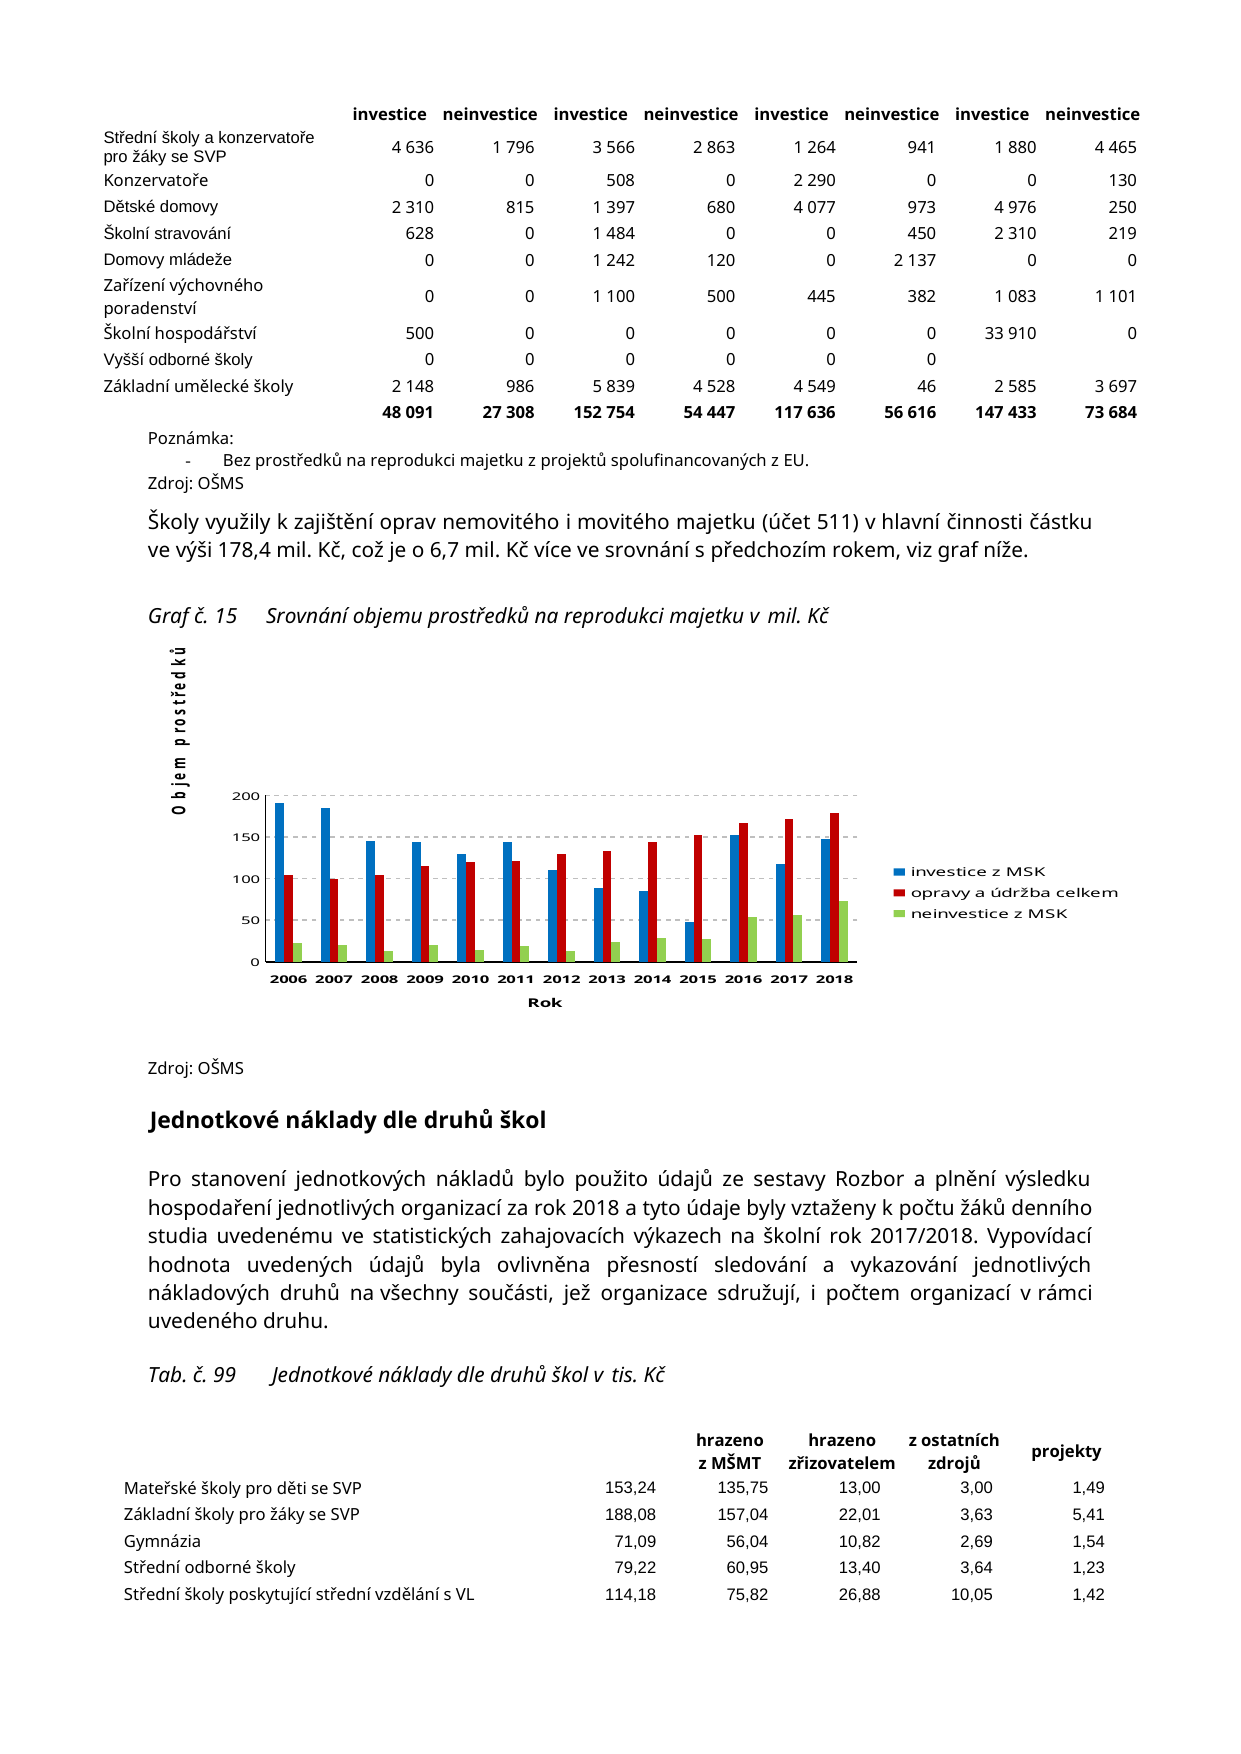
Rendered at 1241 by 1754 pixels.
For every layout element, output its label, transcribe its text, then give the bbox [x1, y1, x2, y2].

table_cell 4 077 [742, 194, 841, 219]
table_cell 680 [641, 194, 741, 219]
table_cell 0 [340, 168, 439, 193]
table_cell 27 308 [441, 400, 540, 425]
table_cell Dětské domovy [98, 194, 339, 219]
table_cell neinvestice [1043, 101, 1142, 127]
table_cell 4 549 [742, 373, 841, 399]
table_cell 0 [441, 168, 540, 193]
table_cell 0 [441, 221, 540, 246]
table_cell 0 [943, 247, 1042, 273]
table_cell 5 839 [541, 373, 640, 399]
table_cell 500 [340, 320, 439, 346]
table_cell 250 [1043, 194, 1142, 219]
table_cell [943, 347, 1042, 372]
table_cell 26,88 [786, 1581, 898, 1607]
table_cell 0 [340, 347, 439, 372]
table_cell 0 [541, 320, 640, 346]
table_cell 147 433 [943, 400, 1042, 425]
table_cell 1 880 [943, 128, 1042, 166]
table_cell 3 697 [1043, 373, 1142, 399]
table_cell 1 100 [541, 274, 640, 319]
table_cell 60,95 [674, 1555, 785, 1580]
table_cell 1 796 [441, 128, 540, 166]
table_cell 120 [641, 247, 741, 273]
table_cell 0 [340, 247, 439, 273]
table_cell Zařízení výchovného poradenství [98, 274, 339, 319]
table_cell 10,05 [899, 1581, 1010, 1607]
list Srovnání objemu prostředků na reprodukci majetku v mil. Kč [148, 601, 1092, 630]
table_cell 1 264 [742, 128, 841, 166]
table_cell 54 447 [641, 400, 741, 425]
table_cell Střední školy a konzervatoře pro žáky se SVP [98, 128, 339, 166]
table_cell 0 [842, 320, 942, 346]
table_cell Mateřské školy pro děti se SVP [118, 1475, 561, 1501]
table_header Náklady celkem [562, 1402, 673, 1474]
table_cell Střední odborné školy [118, 1555, 561, 1580]
table_cell hrazeno z MŠMT [674, 1428, 785, 1474]
table_cell 46 [842, 373, 942, 399]
table_cell 3,63 [899, 1502, 1010, 1527]
table_cell 153,24 [562, 1475, 673, 1501]
table_cell 1,23 [1011, 1555, 1122, 1580]
table_cell 445 [742, 274, 841, 319]
list Jednotkové náklady dle druhů škol v tis. Kč [148, 1360, 1092, 1388]
table_cell 130 [1043, 168, 1142, 193]
table_cell investice [541, 101, 640, 127]
table_header Druh školy/školského zařízení [118, 1402, 561, 1474]
table_cell 3,00 [899, 1475, 1010, 1501]
table_cell 56,04 [674, 1528, 785, 1554]
table_cell Základní školy pro žáky se SVP [118, 1502, 561, 1527]
table_cell 1 083 [943, 274, 1042, 319]
table_cell 0 [641, 347, 741, 372]
table_cell 33 910 [943, 320, 1042, 346]
table_cell 0 [742, 247, 841, 273]
table_cell 73 684 [1043, 400, 1142, 425]
table_cell 2 148 [340, 373, 439, 399]
table_cell 2,69 [899, 1528, 1010, 1554]
table_cell 114,18 [562, 1581, 673, 1607]
table_cell 508 [541, 168, 640, 193]
table_cell 500 [641, 274, 741, 319]
table_cell 2 863 [641, 128, 741, 166]
table_cell 4 465 [1043, 128, 1142, 166]
table_cell 13,00 [786, 1475, 898, 1501]
table_cell hrazeno zřizovatelem [786, 1428, 898, 1474]
table_cell Základní umělecké školy [98, 373, 339, 399]
table_cell 56 616 [842, 400, 942, 425]
table_cell 10,82 [786, 1528, 898, 1554]
table_cell 79,22 [562, 1555, 673, 1580]
table_cell 0 [842, 347, 942, 372]
table_cell 0 [1043, 247, 1142, 273]
table_cell Konzervatoře [98, 168, 339, 193]
table_cell 1 397 [541, 194, 640, 219]
text Zdroj: OŠMS [148, 1056, 1092, 1079]
table_cell Vyšší odborné školy [98, 347, 339, 372]
table_header 2017 [742, 75, 942, 100]
table_cell 450 [842, 221, 942, 246]
table_cell z ostatních zdrojů [899, 1428, 1010, 1474]
table_cell Celkem [98, 400, 339, 425]
table_cell 0 [1043, 320, 1142, 346]
subtitle Jednotkové náklady dle druhů škol [149, 1104, 1092, 1135]
table_cell 382 [842, 274, 942, 319]
table_cell 1,54 [1011, 1528, 1122, 1554]
text Poznámka: [148, 426, 1092, 449]
table_cell 71,09 [562, 1528, 673, 1554]
table_cell 0 [842, 168, 942, 193]
table_cell 22,01 [786, 1502, 898, 1527]
table_cell 0 [641, 320, 741, 346]
table_cell investice [340, 101, 439, 127]
table_cell 0 [441, 347, 540, 372]
table_cell 2 585 [943, 373, 1042, 399]
table_cell 941 [842, 128, 942, 166]
table_cell Gymnázia [118, 1528, 561, 1554]
table_cell 4 528 [641, 373, 741, 399]
table_header 2018 [943, 75, 1142, 100]
table_cell 0 [340, 274, 439, 319]
text Zdroj: OŠMS [148, 472, 1092, 494]
table_cell 3,64 [899, 1555, 1010, 1580]
table_cell neinvestice [441, 101, 540, 127]
table_cell 986 [441, 373, 540, 399]
table_header 2015 [340, 75, 540, 100]
table_cell 628 [340, 221, 439, 246]
table_cell neinvestice [641, 101, 741, 127]
table_header 2016 [541, 75, 741, 100]
table_cell 0 [441, 247, 540, 273]
table_cell 0 [943, 168, 1042, 193]
text Školy využily k zajištění oprav nemovitého i movitého majetku (účet 511) v hlavní činnosti částku ve výši 178,4 mil. Kč, což je o 6,7 mil. Kč více ve srovnání s předchozím rokem, viz graf níže. [148, 507, 1092, 564]
table_cell 815 [441, 194, 540, 219]
table_cell investice [742, 101, 841, 127]
table_cell 4 976 [943, 194, 1042, 219]
table_cell 1 242 [541, 247, 640, 273]
table_cell 135,75 [674, 1475, 785, 1501]
table_cell Střední školy poskytující střední vzdělání s VL [118, 1581, 561, 1607]
table_cell 117 636 [742, 400, 841, 425]
table_cell 0 [742, 221, 841, 246]
table_cell 0 [441, 274, 540, 319]
table_cell investice [943, 101, 1042, 127]
table_cell projekty [1011, 1428, 1122, 1474]
table_cell 973 [842, 194, 942, 219]
table_cell 0 [641, 221, 741, 246]
table_cell 48 091 [340, 400, 439, 425]
table_cell 5,41 [1011, 1502, 1122, 1527]
table_cell 75,82 [674, 1581, 785, 1607]
table_cell 0 [742, 320, 841, 346]
table_cell 188,08 [562, 1502, 673, 1527]
list Bez prostředků na reprodukci majetku z projektů spolufinancovaných z EU. [185, 449, 1092, 472]
table_cell 4 636 [340, 128, 439, 166]
table_cell 219 [1043, 221, 1142, 246]
table_cell 1 101 [1043, 274, 1142, 319]
table_cell 2 310 [943, 221, 1042, 246]
text Pro stanovení jednotkových nákladů bylo použito údajů ze sestavy Rozbor a plnění výsledku hospodaření jednotlivých organizací za rok 2018 a tyto údaje byly vztaženy k počtu žáků denního studia uvedenému ve statistických zahajovacích výkazech na školní rok 2017/2018. Vypovídací hodnota uvedených údajů byla ovlivněna přesností sledování a vykazování jednotlivých nákladových druhů na všechny součásti, jež organizace sdružují, i počtem organizací v rámci uvedeného druhu. [148, 1164, 1092, 1335]
table_cell 1 484 [541, 221, 640, 246]
table_header Druh školy/školského zařízení [98, 75, 339, 127]
table_cell 157,04 [674, 1502, 785, 1527]
table_cell 1,49 [1011, 1475, 1122, 1501]
table_cell 152 754 [541, 400, 640, 425]
table_cell 2 310 [340, 194, 439, 219]
table_cell 0 [742, 347, 841, 372]
table_cell 2 290 [742, 168, 841, 193]
table_cell 2 137 [842, 247, 942, 273]
table_cell neinvestice [842, 101, 942, 127]
table_cell Školní stravování [98, 221, 339, 246]
table_cell 3 566 [541, 128, 640, 166]
table_header z toho: [674, 1402, 1122, 1428]
table_cell 0 [641, 168, 741, 193]
table_cell Školní hospodářství [98, 320, 339, 346]
table_cell Domovy mládeže [98, 247, 339, 273]
table_cell 0 [441, 320, 540, 346]
table_cell 0 [541, 347, 640, 372]
table_cell 13,40 [786, 1555, 898, 1580]
table_cell [1043, 347, 1142, 372]
table_cell 1,42 [1011, 1581, 1122, 1607]
